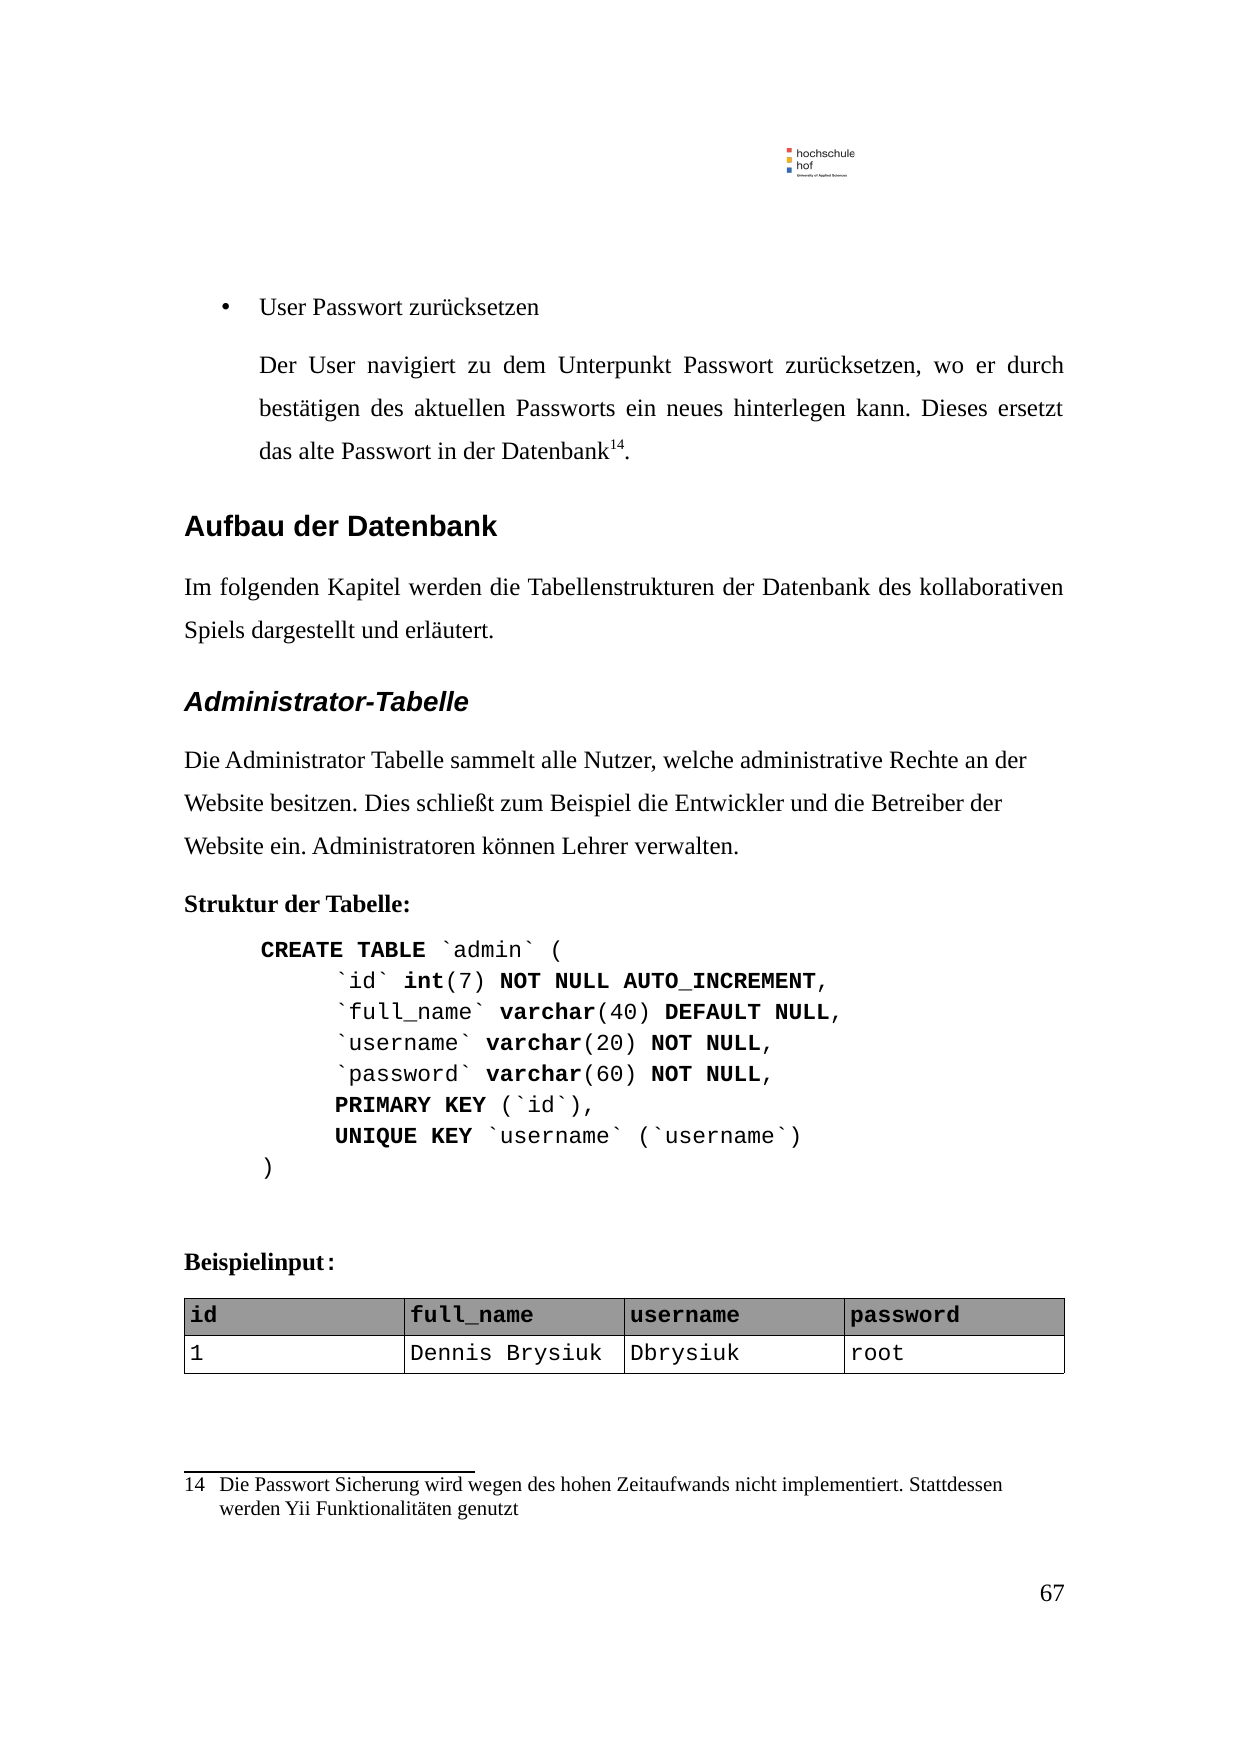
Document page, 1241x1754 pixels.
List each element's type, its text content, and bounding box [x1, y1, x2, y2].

table_header id [185, 1299, 404, 1335]
table_header username [625, 1299, 844, 1335]
text Struktur der Tabelle: [184, 889, 1064, 918]
table_cell 1 [185, 1336, 404, 1373]
text Im folgenden Kapitel werden die Tabellenstrukturen der Datenbank des kollaborativen Spiels dargestellt und erläutert. [184, 572, 1064, 643]
table_cell Dbrysiuk [625, 1336, 844, 1373]
list User Passwort zurücksetzen [221, 292, 1064, 321]
subtitle Aufbau der Datenbank [184, 508, 1064, 542]
subtitle Administrator-Tabelle [184, 685, 1064, 717]
list Die Passwort Sicherung wird wegen des hohen Zeitaufwands nicht implementiert. Stattdessen werden Yii Funktionalitäten genutzt [184, 1472, 1064, 1520]
picture [786, 148, 855, 177]
table_header full_name [405, 1299, 624, 1335]
table_cell root [845, 1336, 1064, 1373]
table_header password [845, 1299, 1064, 1335]
text Die Administrator Tabelle sammelt alle Nutzer, welche administrative Rechte an der Website besitzen. Dies schließt zum Beispiel die Entwickler und die Betreiber der Website ein. Administratoren können Lehrer verwalten. [184, 745, 1064, 860]
text Beispielinput: [184, 1247, 1064, 1277]
table_cell Dennis Brysiuk [405, 1336, 624, 1373]
text CREATE TABLE `admin` ( `id` int(7) NOT NULL AUTO_INCREMENT, `full_name` varchar(40) DEFAULT NULL, `username` varchar(20) NOT NULL, `password` varchar(60) NOT NULL, PRIMARY KEY (`id`), UNIQUE KEY `username` (`username`) ) [261, 938, 1064, 1181]
list Der User navigiert zu dem Unterpunkt Passwort zurücksetzen, wo er durch bestätigen des aktuellen Passworts ein neues hinterlegen kann. Dieses ersetzt das alte Passwort in der Datenbank. [221, 350, 1064, 465]
